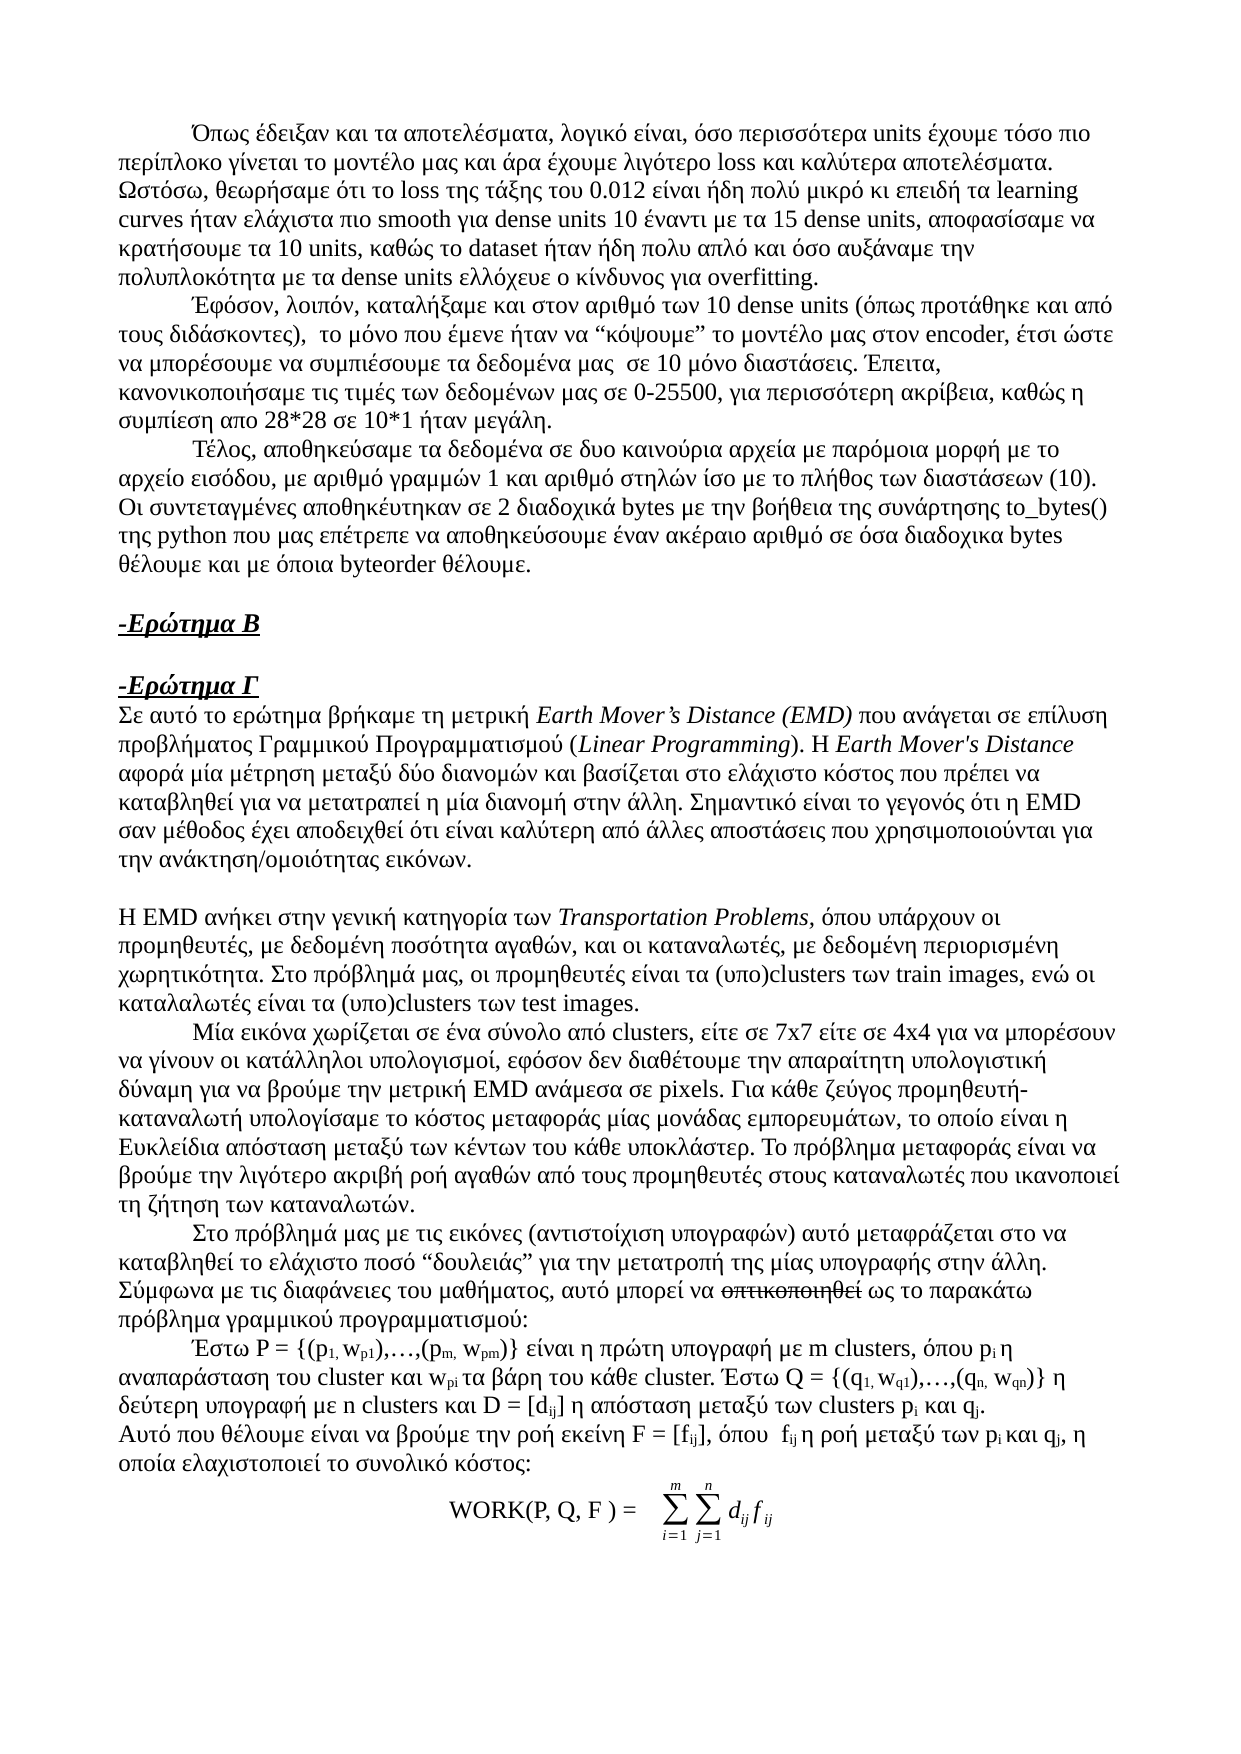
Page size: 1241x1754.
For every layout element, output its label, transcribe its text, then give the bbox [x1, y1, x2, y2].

text Στο πρόβλημά μας με τις εικόνες (αντιστοίχιση υπογραφών) αυτό μεταφράζεται στο να καταβληθεί το ελάχιστο ποσό “δουλειάς” για την μετατροπή της μίας υπογραφής στην άλλη. Σύμφωνα με τις διαφάνειες του μαθήματος, αυτό μπορεί να οπτικοποιηθεί ως το παρακάτω πρόβλημα γραμμικού προγραμματισμού: [118, 1218, 1122, 1333]
text Σε αυτό το ερώτημα βρήκαμε τη μετρική Earth Mover’s Distance (EMD) που ανάγεται σε επίλυση προβλήματος Γραμμικού Προγραμματισμού (Linear Programming). Η Earth Mover's Distance αφορά μία μέτρηση μεταξύ δύο διανομών και βασίζεται στο ελάχιστο κόστος που πρέπει να καταβληθεί για να μετατραπεί η μία διανομή στην άλλη. Σημαντικό είναι το γεγονός ότι η EMD σαν μέθοδος έχει αποδειχθεί ότι είναι καλύτερη από άλλες αποστάσεις που χρησιμοποιούνται για την ανάκτηση/ομοιότητας εικόνων. [118, 700, 1122, 873]
text WORK(P, Q, F ) = [118, 1477, 1122, 1544]
text Έφόσον, λοιπόν, καταλήξαμε και στον αριθμό των 10 dense units (όπως προτάθηκε και από τους διδάσκοντες), το μόνο που έμενε ήταν να “κόψουμε” το μοντέλο μας στον encoder, έτσι ώστε να μπορέσουμε να συμπιέσουμε τα δεδομένα μας σε 10 μόνο διαστάσεις. Έπειτα, κανονικοποιήσαμε τις τιμές των δεδομένων μας σε 0-25500, για περισσότερη ακρίβεια, καθώς η συμπίεση απο 28*28 σε 10*1 ήταν μεγάλη. [118, 291, 1122, 434]
text -Ερώτημα Β [118, 607, 1122, 638]
text -Ερώτημα Γ [118, 669, 1122, 700]
text Τέλος, αποθηκεύσαμε τα δεδομένα σε δυο καινούρια αρχεία με παρόμοια μορφή με το αρχείο εισόδου, με αριθμό γραμμών 1 και αριθμό στηλών ίσο με το πλήθος των διαστάσεων (10). Οι συντεταγμένες αποθηκέυτηκαν σε 2 διαδοχικά bytes με την βοήθεια της συνάρτησης to_bytes() της python που μας επέτρεπε να αποθηκεύσουμε έναν ακέραιο αριθμό σε όσα διαδοχικα bytes θέλουμε και με όποια byteorder θέλουμε. [118, 434, 1122, 578]
text Μία εικόνα χωρίζεται σε ένα σύνολο από clusters, είτε σε 7x7 είτε σε 4x4 για να μπορέσουν να γίνουν οι κατάλληλοι υπολογισμοί, εφόσον δεν διαθέτουμε την απαραίτητη υπολογιστική δύναμη για να βρούμε την μετρική EMD ανάμεσα σε pixels. Για κάθε ζεύγος προμηθευτή-καταναλωτή υπολογίσαμε το κόστος μεταφοράς μίας μονάδας εμπορευμάτων, το οποίο είναι η Ευκλείδια απόσταση μεταξύ των κέντων του κάθε υποκλάστερ. Το πρόβλημα μεταφοράς είναι να βρούμε την λιγότερο ακριβή ροή αγαθών από τους προμηθευτές στους καταναλωτές που ικανοποιεί τη ζήτηση των καταναλωτών. [118, 1017, 1122, 1218]
text Η ΕΜD ανήκει στην γενική κατηγορία των Transportation Problems, όπου υπάρχουν οι προμηθευτές, με δεδομένη ποσότητα αγαθών, και οι καταναλωτές, με δεδομένη περιορισμένη χωρητικότητα. Στο πρόβλημά μας, οι προμηθευτές είναι τα (υπο)clusters των train images, ενώ οι καταλαλωτές είναι τα (υπο)clusters των test images. [118, 902, 1122, 1017]
text Έστω P = {(p1, wp1),…,(pm, wpm)} είναι η πρώτη υπογραφή με m clusters, όπου pi η αναπαράσταση του cluster και wpi τα βάρη του κάθε cluster. Έστω Q = {(q1, wq1),…,(qn, wqn)} η δεύτερη υπογραφή με n clusters και D = [dij] η απόσταση μεταξύ των clusters pi και qj. [118, 1333, 1122, 1419]
text Όπως έδειξαν και τα αποτελέσματα, λογικό είναι, όσο περισσότερα units έχουμε τόσο πιο περίπλοκο γίνεται το μοντέλο μας και άρα έχουμε λιγότερο loss και καλύτερα αποτελέσματα. Ωστόσω, θεωρήσαμε ότι το loss της τάξης του 0.012 είναι ήδη πολύ μικρό κι επειδή τα learning curves ήταν ελάχιστα πιο smooth για dense units 10 έναντι με τα 15 dense units, αποφασίσαμε να κρατήσουμε τα 10 units, καθώς το dataset ήταν ήδη πολυ απλό και όσο αυξάναμε την πολυπλοκότητα με τα dense units ελλόχευε ο κίνδυνος για overfitting. [118, 118, 1122, 291]
text Αυτό που θέλουμε είναι να βρούμε την ροή εκείνη F = [fij], όπου fij η ροή μεταξύ των pi και qj, η οποία ελαχιστοποιεί το συνολικό κόστος: [118, 1419, 1122, 1477]
